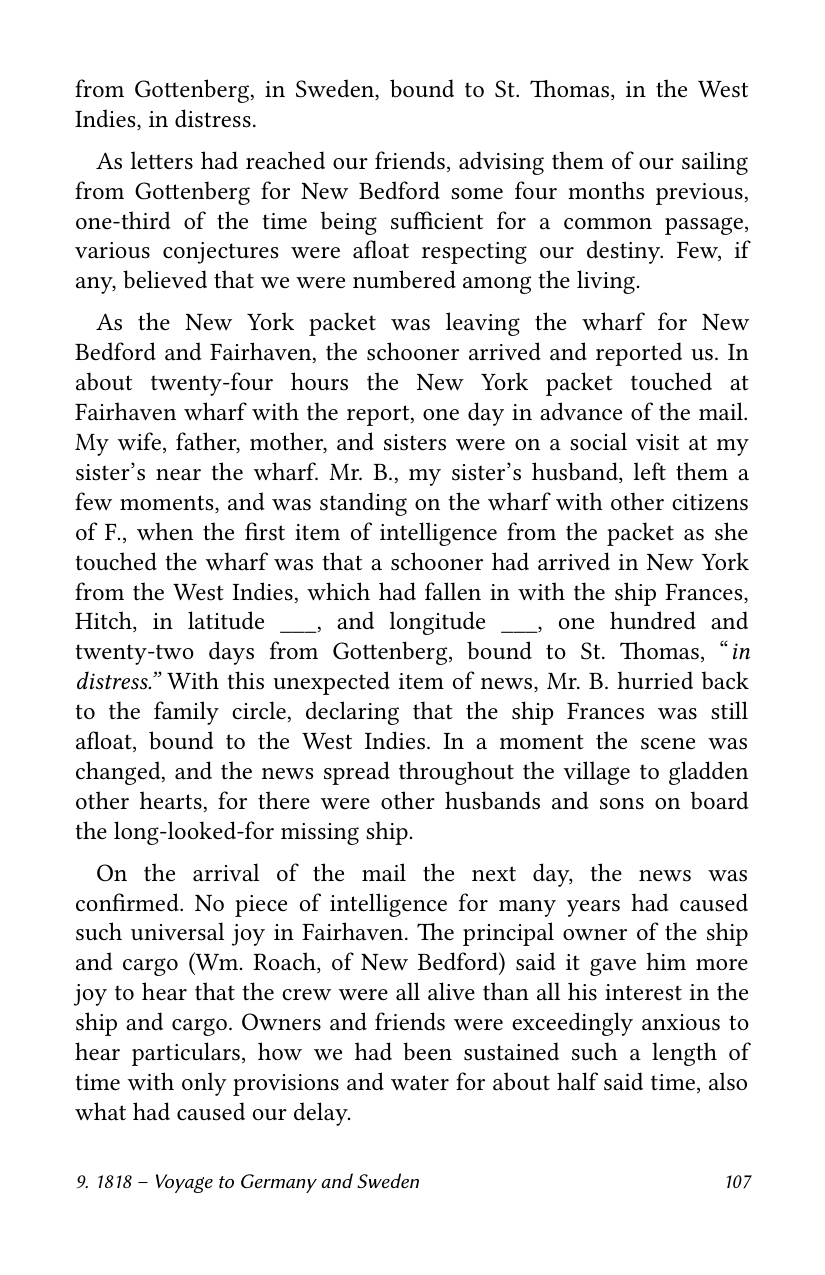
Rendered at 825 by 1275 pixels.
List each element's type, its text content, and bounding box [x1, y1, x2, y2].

text As the New York packet was leaving the wharf for New Bedford and Fairhaven, the schooner arrived and reported us. In about twenty-four hours the New York packet touched at Fairhaven wharf with the report, one day in advance of the mail. My wife, father, mother, and sisters were on a social visit at my sister’s near the wharf. Mr. B., my sister’s husband, left them a few moments, and was standing on the wharf with other citizens of F., when the first item of intelligence from the packet as she touched the wharf was that a schooner had arrived in New York from the West Indies, which had fallen in with the ship Frances, Hitch, in latitude ___, and longitude ___, one hundred and twenty-two days from Gottenberg, bound to St. Thomas, “in distress.” With this unexpected item of news, Mr. B. hurried back to the family circle, declaring that the ship Frances was still afloat, bound to the West Indies. In a moment the scene was changed, and the news spread throughout the village to gladden other hearts, for there were other husbands and sons on board the long-looked-for missing ship. [75, 308, 750, 845]
text On the arrival of the mail the next day, the news was confirmed. No piece of intelligence for many years had caused such universal joy in Fairhaven. The principal owner of the ship and cargo (Wm. Roach, of New Bedford) said it gave him more joy to hear that the crew were all alive than all his interest in the ship and cargo. Owners and friends were exceedingly anxious to hear particulars, how we had been sustained such a length of time with only provisions and water for about half said time, also what had caused our delay. [75, 859, 750, 1126]
text As letters had reached our friends, advising them of our sailing from Gottenberg for New Bedford some four months previous, one-third of the time being sufficient for a common passage, various conjectures were afloat respecting our destiny. Few, if any, believed that we were numbered among the living. [75, 147, 750, 295]
text from Gottenberg, in Sweden, bound to St. Thomas, in the West Indies, in distress. [75, 75, 750, 133]
